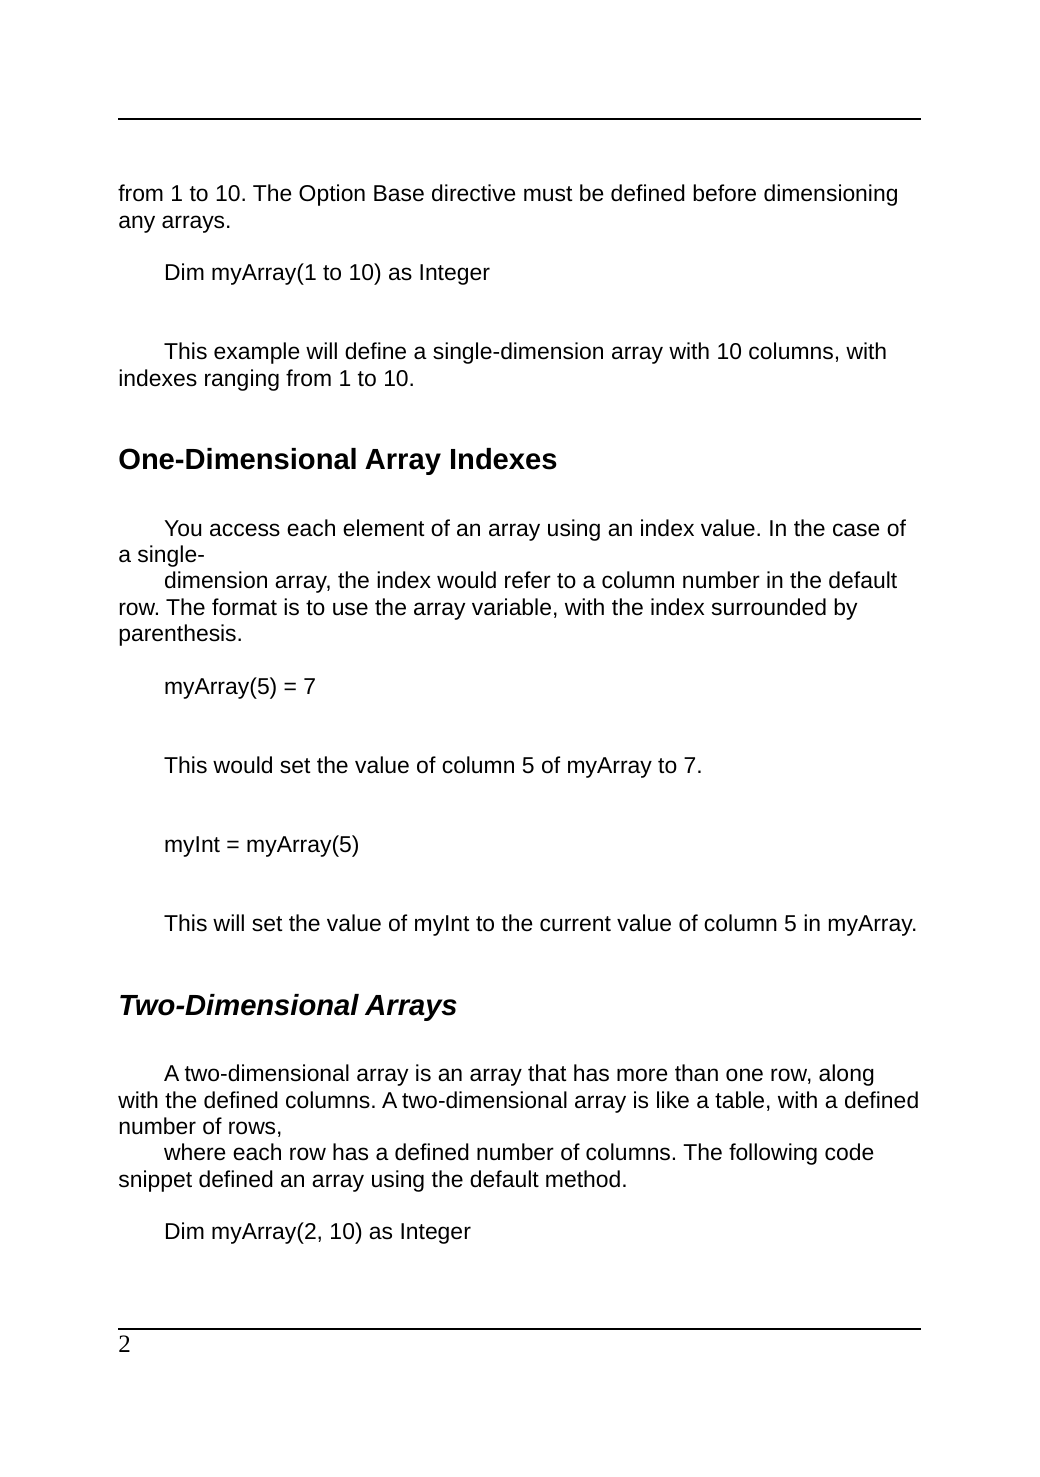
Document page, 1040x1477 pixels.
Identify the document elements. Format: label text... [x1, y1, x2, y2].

text where each row has a defined number of columns. The following code snippet defined an array using the default method. [118, 1139, 921, 1192]
text dimension array, the index would refer to a column number in the default row. The format is to use the array variable, with the index surrounded by parenthesis. [118, 567, 921, 647]
text myArray(5) = 7 [118, 673, 921, 699]
subtitle Two-Dimensional Arrays [118, 988, 921, 1021]
text from 1 to 10. The Option Base directive must be defined before dimensioning any arrays. [118, 180, 921, 233]
text Dim myArray(2, 10) as Integer [118, 1218, 921, 1245]
text This example will define a single-dimension array with 10 columns, with indexes ranging from 1 to 10. [118, 338, 921, 391]
text This would set the value of column 5 of myArray to 7. [118, 752, 921, 778]
text A two-dimensional array is an array that has more than one row, along with the defined columns. A two-dimensional array is like a table, with a defined number of rows, [118, 1060, 921, 1139]
subtitle One-Dimensional Array Indexes [118, 442, 921, 476]
text You access each element of an array using an index value. In the case of a single- [118, 515, 921, 567]
text myInt = myArray(5) [118, 831, 921, 857]
text This will set the value of myInt to the current value of column 5 in myArray. [118, 910, 921, 936]
text Dim myArray(1 to 10) as Integer [118, 259, 921, 286]
